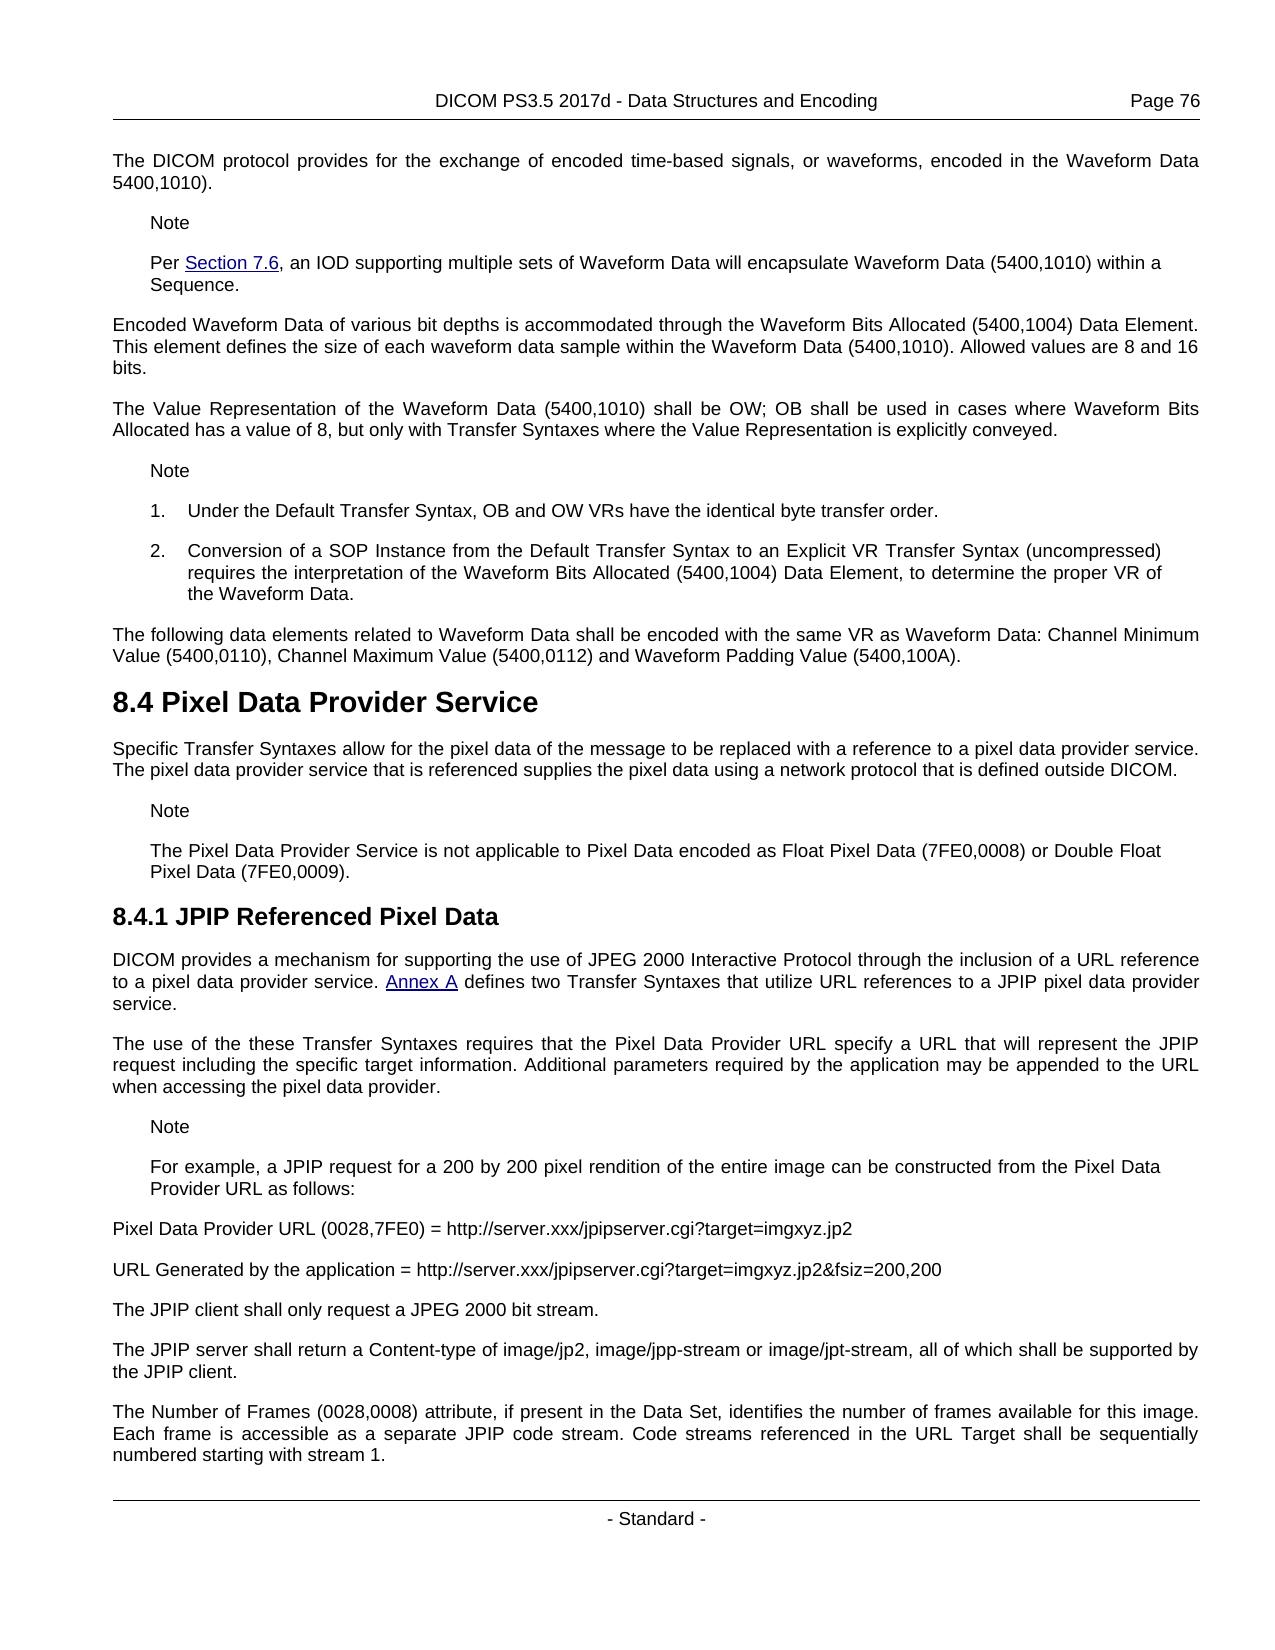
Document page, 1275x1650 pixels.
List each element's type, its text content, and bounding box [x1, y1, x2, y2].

text 8.4.1 JPIP Referenced Pixel Data [112, 902, 1200, 930]
text URL Generated by the application = http://server.xxx/jpipserver.cgi?target=imgxyz.jp2&fsiz=200,200 [112, 1258, 1200, 1280]
text The use of the these Transfer Syntaxes requires that the Pixel Data Provider URL specify a URL that will represent the JPIP request including the specific target information. Additional parameters required by the application may be appended to the URL when accessing the pixel data provider. [112, 1033, 1200, 1097]
text The Value Representation of the Waveform Data (5400,1010) shall be OW; OB shall be used in cases where Waveform Bits Allocated has a value of 8, but only with Transfer Syntaxes where the Value Representation is explicitly conveyed. [112, 397, 1200, 441]
text The DICOM protocol provides for the exchange of encoded time-based signals, or waveforms, encoded in the Waveform Data 5400,1010). [112, 150, 1200, 193]
text Note [150, 459, 1162, 481]
text For example, a JPIP request for a 200 by 200 pixel rendition of the entire image can be constructed from the Pixel Data Provider URL as follows: [150, 1156, 1162, 1199]
text Specific Transfer Syntaxes allow for the pixel data of the message to be replaced with a reference to a pixel data provider service. The pixel data provider service that is referenced supplies the pixel data using a network protocol that is defined outside DICOM. [112, 738, 1200, 781]
text The Pixel Data Provider Service is not applicable to Pixel Data encoded as Float Pixel Data (7FE0,0008) or Double Float Pixel Data (7FE0,0009). [150, 840, 1162, 883]
text Note [150, 212, 1162, 233]
text Pixel Data Provider URL (0028,7FE0) = http://server.xxx/jpipserver.cgi?target=imgxyz.jp2 [112, 1218, 1200, 1240]
text Encoded Waveform Data of various bit depths is accommodated through the Waveform Bits Allocated (5400,1004) Data Element. This element defines the size of each waveform data sample within the Waveform Data (5400,1010). Allowed values are 8 and 16 bits. [112, 314, 1200, 379]
text Note [150, 799, 1162, 821]
text Note [150, 1116, 1162, 1138]
text The following data elements related to Waveform Data shall be encoded with the same VR as Waveform Data: Channel Minimum Value (5400,0110), Channel Maximum Value (5400,0112) and Waveform Padding Value (5400,100A). [112, 623, 1200, 667]
text The JPIP server shall return a Content-type of image/jp2, image/jpp-stream or image/jpt-stream, all of which shall be supported by the JPIP client. [112, 1339, 1200, 1382]
text The JPIP client shall only request a JPEG 2000 bit stream. [112, 1299, 1200, 1320]
text 8.4 Pixel Data Provider Service [112, 685, 1200, 719]
text The Number of Frames (0028,0008) attribute, if present in the Data Set, identifies the number of frames available for this image. Each frame is accessible as a separate JPIP code stream. Code streams referenced in the URL Target shall be sequentially numbered starting with stream 1. [112, 1401, 1200, 1466]
text Per Section 7.6, an IOD supporting multiple sets of Waveform Data will encapsulate Waveform Data (5400,1010) within a Sequence. [150, 252, 1162, 295]
text DICOM provides a mechanism for supporting the use of JPEG 2000 Interactive Protocol through the inclusion of a URL reference to a pixel data provider service. Annex A defines two Transfer Syntaxes that utilize URL references to a JPIP pixel data provider service. [112, 949, 1200, 1014]
list Under the Default Transfer Syntax, OB and OW VRs have the identical byte transfer order. [150, 500, 1162, 521]
list Conversion of a SOP Instance from the Default Transfer Syntax to an Explicit VR Transfer Syntax (uncompressed) requires the interpretation of the Waveform Bits Allocated (5400,1004) Data Element, to determine the proper VR of the Waveform Data. [150, 540, 1162, 605]
